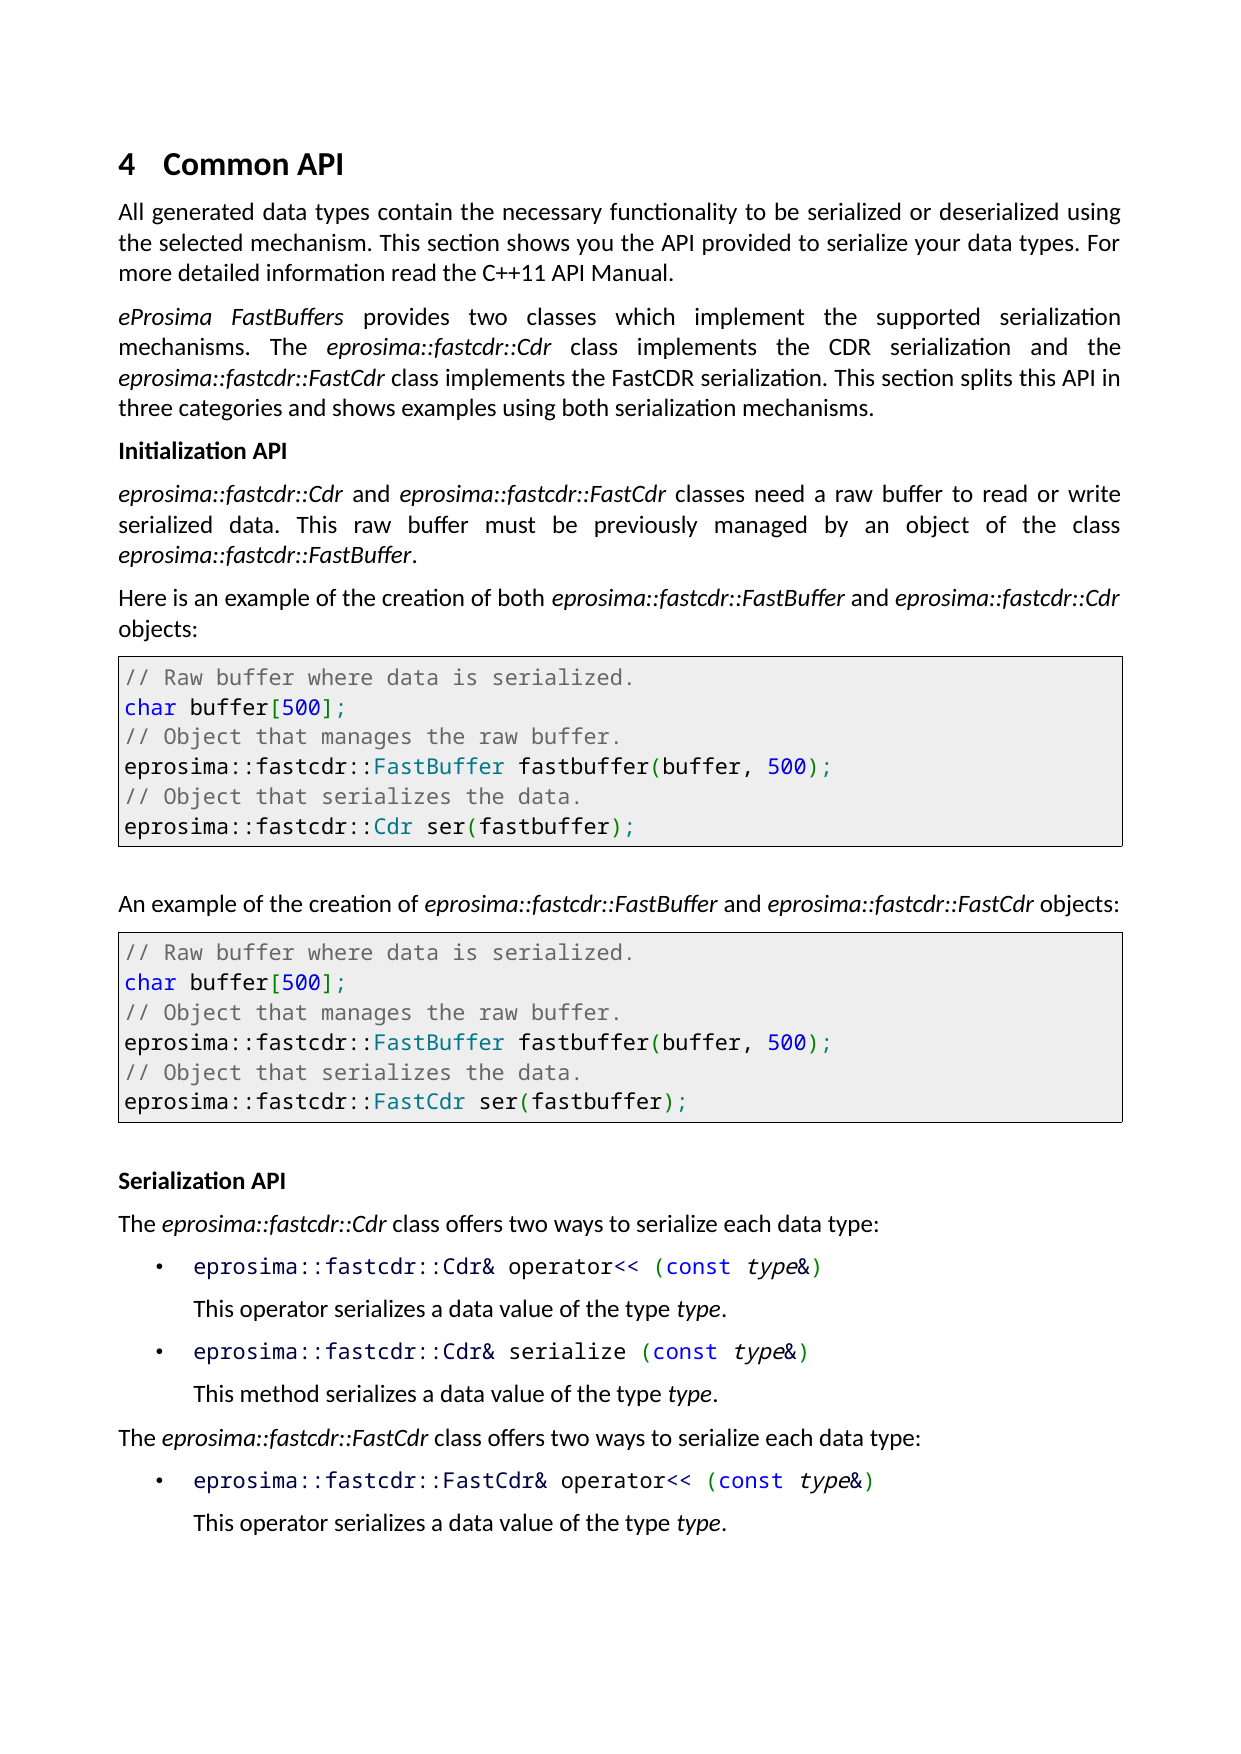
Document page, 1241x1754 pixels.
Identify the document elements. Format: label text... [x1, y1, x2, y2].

text eprosima::fastcdr::Cdr and eprosima::fastcdr::FastCdr classes need a raw buffer to read or write serialized data. This raw buffer must be previously managed by an object of the class eprosima::fastcdr::FastBuffer. [118, 478, 1122, 570]
text All generated data types contain the necessary functionality to be serialized or deserialized using the selected mechanism. This section shows you the API provided to serialize your data types. For more detailed information read the C++11 API Manual. [118, 197, 1122, 288]
table_header // Raw buffer where data is serialized. char buffer[500]; // Object that manages the raw buffer. eprosima::fastcdr::FastBuffer fastbuffer(buffer, 500); // Object that serializes the data. eprosima::fastcdr::Cdr ser(fastbuffer); [119, 657, 1122, 846]
list This operator serializes a data value of the type type. [156, 1507, 1122, 1537]
text The eprosima::fastcdr::FastCdr class offers two ways to serialize each data type: [118, 1422, 1122, 1452]
table_header // Raw buffer where data is serialized. char buffer[500]; // Object that manages the raw buffer. eprosima::fastcdr::FastBuffer fastbuffer(buffer, 500); // Object that serializes the data. eprosima::fastcdr::FastCdr ser(fastbuffer); [119, 933, 1122, 1122]
text An example of the creation of eprosima::fastcdr::FastBuffer and eprosima::fastcdr::FastCdr objects: [118, 888, 1122, 919]
list eprosima::fastcdr::Cdr& serialize (const type&) [156, 1336, 1122, 1366]
list This operator serializes a data value of the type type. [156, 1293, 1122, 1324]
text Here is an example of the creation of both eprosima::fastcdr::FastBuffer and eprosima::fastcdr::Cdr objects: [118, 582, 1122, 643]
text The eprosima::fastcdr::Cdr class offers two ways to serialize each data type: [118, 1208, 1122, 1238]
text Serialization API [118, 1165, 1122, 1196]
list eprosima::fastcdr::FastCdr& operator<< (const type&) [156, 1465, 1122, 1494]
text Initialization API [118, 435, 1122, 466]
subtitle Common API [118, 143, 1122, 184]
list This method serializes a data value of the type type. [156, 1379, 1122, 1409]
list eprosima::fastcdr::Cdr& operator<< (const type&) [156, 1251, 1122, 1281]
text eProsima FastBuffers provides two classes which implement the supported serialization mechanisms. The eprosima::fastcdr::Cdr class implements the CDR serialization and the eprosima::fastcdr::FastCdr class implements the FastCDR serialization. This section splits this API in three categories and shows examples using both serialization mechanisms. [118, 301, 1122, 423]
